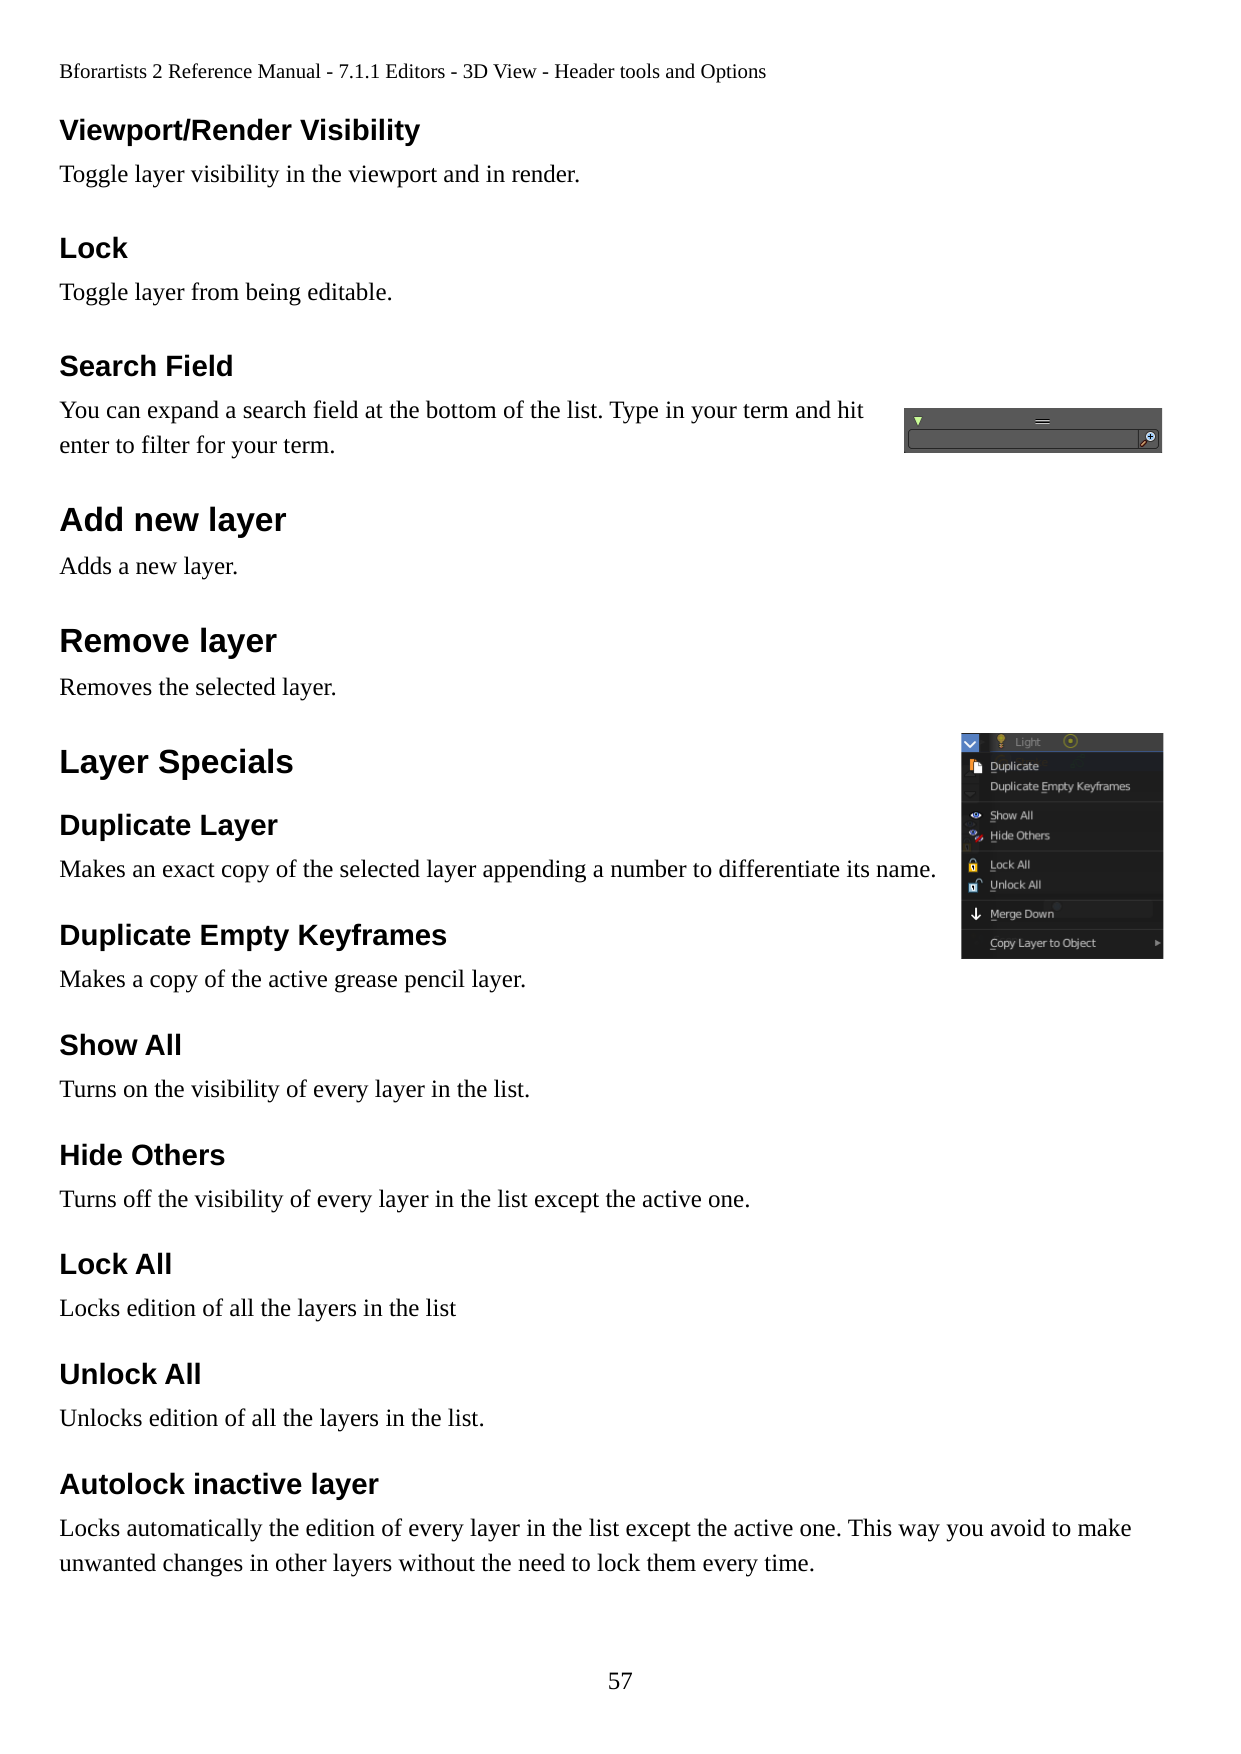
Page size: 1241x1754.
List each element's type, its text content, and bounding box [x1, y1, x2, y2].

picture [961, 733, 1164, 959]
picture [904, 408, 1163, 453]
subtitle Layer Specials [59, 742, 961, 781]
subtitle Duplicate Layer [59, 808, 961, 841]
subtitle [1164, 918, 1181, 951]
text Makes an exact copy of the selected layer appending a number to differentiate its name. [59, 854, 961, 883]
subtitle Duplicate Empty Keyframes [59, 918, 961, 951]
subtitle Lock All [59, 1247, 1181, 1281]
subtitle Viewport/Render Visibility [59, 113, 1181, 146]
subtitle Add new layer [59, 500, 1181, 538]
subtitle Show All [59, 1027, 1181, 1061]
subtitle [1164, 808, 1181, 841]
subtitle Lock [59, 231, 1181, 265]
text Makes a copy of the active grease pencil layer. [59, 964, 1181, 993]
subtitle Autolock inactive layer [59, 1467, 1181, 1501]
text Locks edition of all the layers in the list [59, 1293, 1181, 1322]
text Toggle layer from being editable. [59, 277, 1181, 306]
text Removes the selected layer. [59, 672, 1181, 701]
text Turns on the visibility of every layer in the list. [59, 1074, 1181, 1102]
text Locks automatically the edition of every layer in the list except the active one. This way you avoid to make unwanted changes in other layers without the need to lock them every time. [59, 1513, 1181, 1577]
text Turns off the visibility of every layer in the list except the active one. [59, 1184, 1181, 1212]
text You can expand a search field at the bottom of the list. Type in your term and hit enter to filter for your term. [59, 396, 1181, 459]
text Adds a new layer. [59, 551, 1181, 580]
text Toggle layer visibility in the viewport and in render. [59, 159, 1181, 188]
subtitle Search Field [59, 349, 1181, 383]
text Unlocks edition of all the layers in the list. [59, 1403, 1181, 1432]
subtitle Hide Others [59, 1137, 1181, 1171]
subtitle Unlock All [59, 1357, 1181, 1391]
subtitle [1164, 742, 1181, 781]
subtitle Remove layer [59, 621, 1181, 659]
